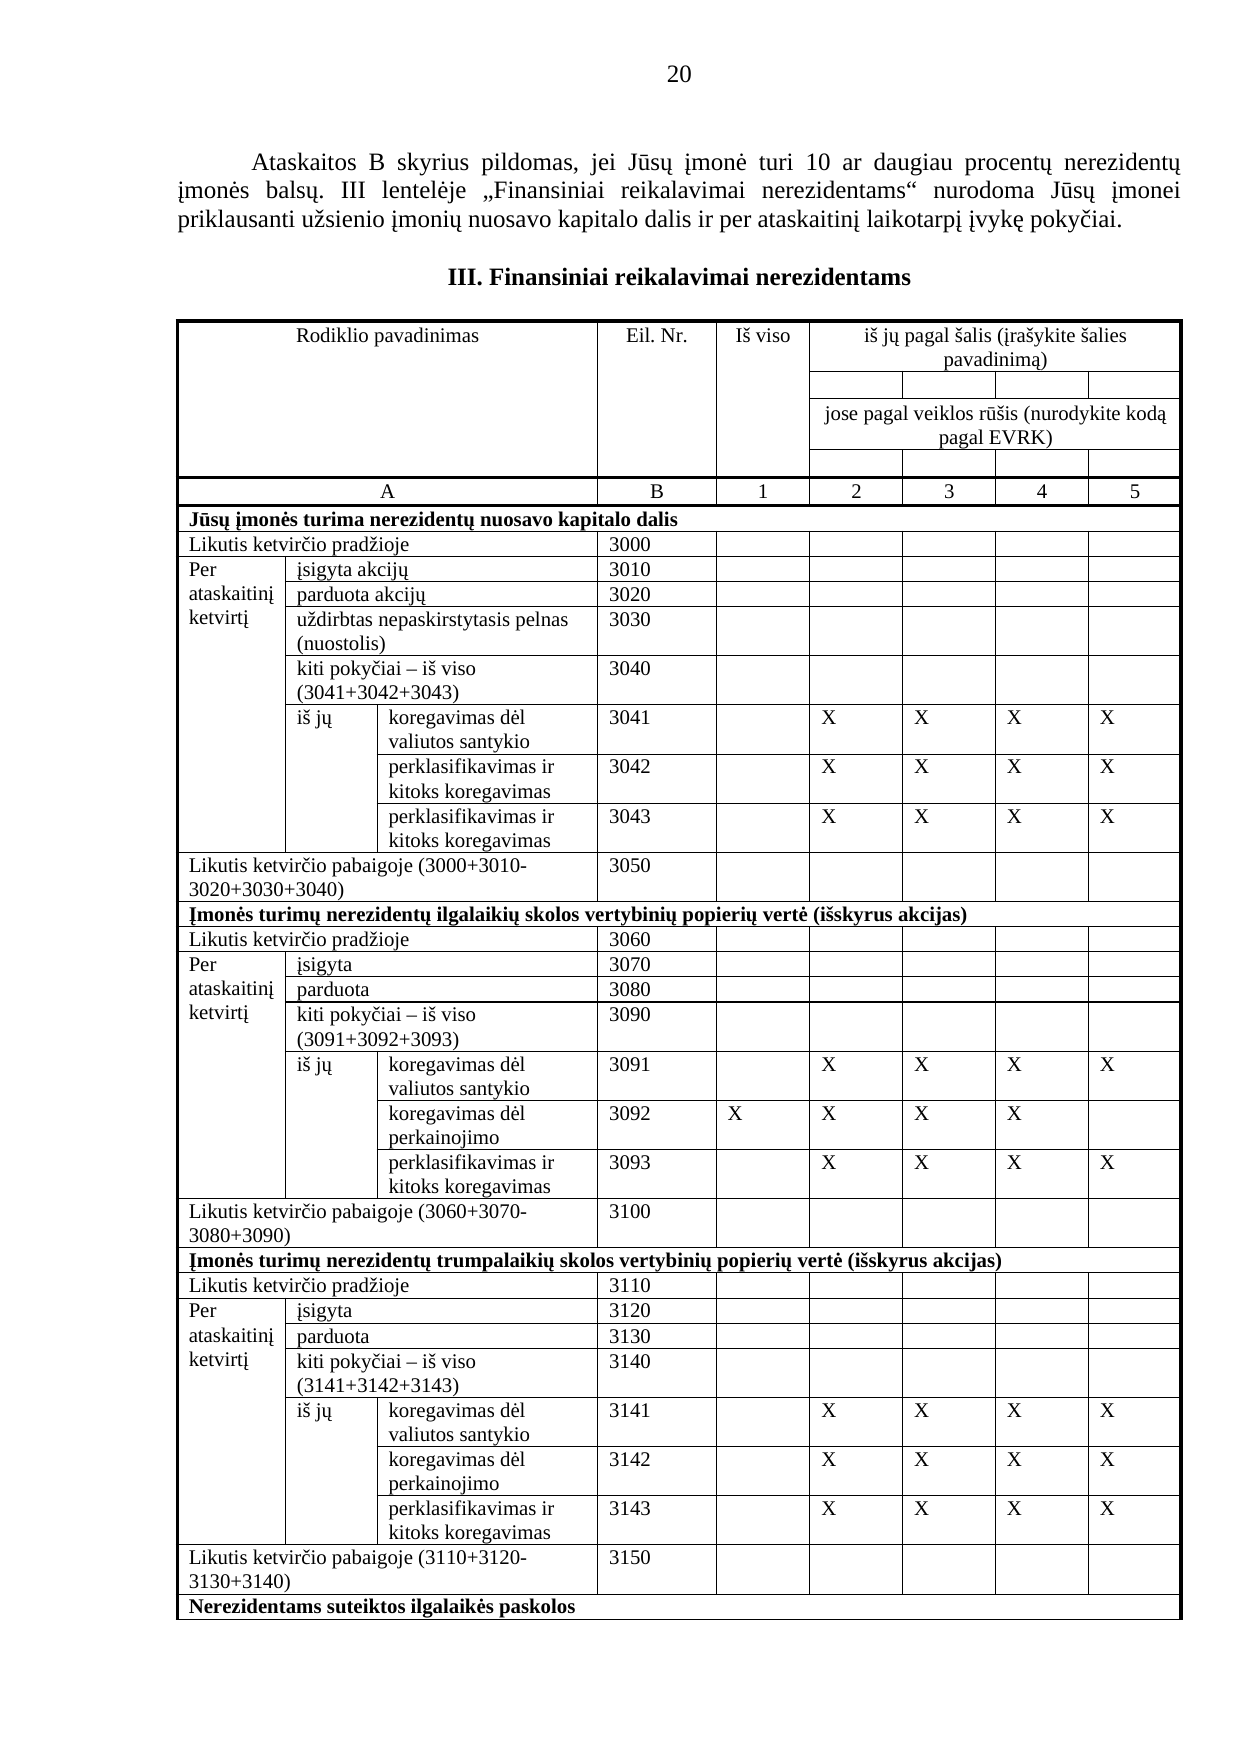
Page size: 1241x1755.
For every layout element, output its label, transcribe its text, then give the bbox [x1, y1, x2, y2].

table_cell [903, 1545, 995, 1593]
table_cell X [810, 755, 902, 803]
table_cell X [996, 1150, 1088, 1198]
table_cell [810, 977, 902, 1001]
table_cell [996, 532, 1088, 556]
table_cell X [996, 1496, 1088, 1544]
table_cell 3150 [598, 1545, 716, 1593]
table_cell 4 [996, 479, 1088, 503]
table_cell 3030 [598, 607, 716, 655]
table_cell [717, 607, 809, 655]
table_cell 3110 [598, 1273, 716, 1297]
table_cell [903, 1349, 995, 1397]
table_cell X [717, 1101, 809, 1149]
table_cell [717, 656, 809, 704]
table_cell Įmonės turimų nerezidentų trumpalaikių skolos vertybinių popierių vertė (išskyrus akcijas) [179, 1248, 1179, 1272]
table_cell [717, 804, 809, 852]
table_cell [717, 532, 809, 556]
table_cell [903, 952, 995, 976]
table_cell 3050 [598, 853, 716, 901]
table_cell [1089, 1299, 1179, 1322]
table_cell koregavimas dėl valiutos santykio [378, 1398, 597, 1446]
table_cell iš jų [286, 705, 377, 852]
table_cell [1089, 372, 1179, 398]
table_cell [1089, 656, 1179, 704]
table_cell perklasifikavimas ir kitoks koregavimas [378, 1496, 597, 1544]
table_cell [810, 1324, 902, 1348]
table_cell [996, 372, 1088, 398]
table_cell X [903, 1101, 995, 1149]
table_cell perklasifikavimas ir kitoks koregavimas [378, 1150, 597, 1198]
table_cell X [810, 1398, 902, 1446]
table_cell [717, 1545, 809, 1593]
table_cell įsigyta [286, 952, 597, 976]
table_cell X [996, 804, 1088, 852]
table_cell [903, 927, 995, 951]
table_cell [1089, 1003, 1179, 1051]
table_cell [717, 977, 809, 1001]
table_cell [903, 1199, 995, 1247]
table_cell [717, 755, 809, 803]
table_cell X [996, 1101, 1088, 1149]
table_cell X [810, 1447, 902, 1495]
table_cell [717, 927, 809, 951]
text Ataskaitos B skyrius pildomas, jei Jūsų įmonė turi 10 ar daugiau procentų nerezidentų įmonės balsų. III lentelėje „Finansiniai reikalavimai nerezidentams“ nurodoma Jūsų įmonei priklausanti užsienio įmonių nuosavo kapitalo dalis ir per ataskaitinį laikotarpį įvykę pokyčiai. [177, 147, 1181, 233]
table_cell Likutis ketvirčio pradžioje [179, 1273, 597, 1297]
table_header Rodiklio pavadinimas [179, 323, 597, 476]
text III. Finansiniai reikalavimai nerezidentams [177, 262, 1181, 291]
table_cell [717, 1398, 809, 1446]
table_cell [717, 1052, 809, 1100]
table_cell 3090 [598, 1003, 716, 1051]
table_cell 3080 [598, 977, 716, 1001]
table_cell 3092 [598, 1101, 716, 1149]
table_cell [810, 582, 902, 606]
table_cell [810, 853, 902, 901]
table_cell 2 [810, 479, 902, 503]
table_cell [810, 1349, 902, 1397]
table_cell [810, 532, 902, 556]
table_cell 5 [1089, 479, 1179, 503]
table_cell [1089, 977, 1179, 1001]
table_cell [903, 1273, 995, 1297]
table_cell [717, 952, 809, 976]
table_cell 3143 [598, 1496, 716, 1544]
table_cell jose pagal veiklos rūšis (nurodykite kodą pagal EVRK) [810, 399, 1179, 449]
table_cell [1089, 1349, 1179, 1397]
table_cell [903, 1324, 995, 1348]
table_cell [717, 1299, 809, 1322]
table_cell [717, 1496, 809, 1544]
table_cell [1089, 532, 1179, 556]
table_cell [996, 1003, 1088, 1051]
table_cell perklasifikavimas ir kitoks koregavimas [378, 755, 597, 803]
table_cell X [903, 1150, 995, 1198]
table_cell [996, 853, 1088, 901]
table_cell kiti pokyčiai – iš viso (3041+3042+3043) [286, 656, 597, 704]
table_cell [1089, 607, 1179, 655]
table_cell [996, 1324, 1088, 1348]
table_cell [810, 952, 902, 976]
table_cell [996, 927, 1088, 951]
table_cell [903, 977, 995, 1001]
table_cell [717, 582, 809, 606]
table_cell X [996, 1447, 1088, 1495]
table_cell 1 [717, 479, 809, 503]
table_cell Per ataskaitinį ketvirtį [179, 952, 285, 1198]
table_cell [903, 557, 995, 581]
table_cell uždirbtas nepaskirstytasis pelnas (nuostolis) [286, 607, 597, 655]
table_cell [996, 1299, 1088, 1322]
table_cell [1089, 952, 1179, 976]
table_cell [810, 927, 902, 951]
table_cell parduota [286, 977, 597, 1001]
table_cell [1089, 927, 1179, 951]
table_cell [996, 582, 1088, 606]
table_cell 3120 [598, 1299, 716, 1322]
table_cell X [903, 1447, 995, 1495]
table_cell 3000 [598, 532, 716, 556]
table_cell [717, 705, 809, 753]
table_cell [810, 1273, 902, 1297]
table_cell X [903, 1052, 995, 1100]
table_cell [810, 1003, 902, 1051]
table_cell [810, 1545, 902, 1593]
table_cell parduota akcijų [286, 582, 597, 606]
table_cell [810, 1199, 902, 1247]
table_cell [717, 1349, 809, 1397]
table_cell koregavimas dėl valiutos santykio [378, 1052, 597, 1100]
table_cell X [810, 1101, 902, 1149]
table_cell X [996, 705, 1088, 753]
table_cell 3010 [598, 557, 716, 581]
table_cell Įmonės turimų nerezidentų ilgalaikių skolos vertybinių popierių vertė (išskyrus akcijas) [179, 902, 1179, 926]
table_cell 3093 [598, 1150, 716, 1198]
table_cell [810, 450, 902, 476]
table_cell X [1089, 755, 1179, 803]
table_cell X [996, 755, 1088, 803]
table_cell X [810, 1496, 902, 1544]
table_cell X [903, 1496, 995, 1544]
table_cell [717, 853, 809, 901]
table_cell [717, 1003, 809, 1051]
table_cell įsigyta [286, 1299, 597, 1322]
table_cell kiti pokyčiai – iš viso (3091+3092+3093) [286, 1003, 597, 1051]
table_cell 3130 [598, 1324, 716, 1348]
table_cell 3070 [598, 952, 716, 976]
table_cell Likutis ketvirčio pabaigoje (3000+3010-3020+3030+3040) [179, 853, 597, 901]
table_cell iš jų [286, 1052, 377, 1198]
table_cell X [1089, 1398, 1179, 1446]
table_cell [717, 1273, 809, 1297]
table_cell [1089, 557, 1179, 581]
table_cell [903, 532, 995, 556]
table_cell X [1089, 1052, 1179, 1100]
table_header Eil. Nr. [598, 323, 716, 476]
table_cell X [996, 1052, 1088, 1100]
table_cell [717, 1447, 809, 1495]
table_cell X [1089, 1496, 1179, 1544]
table_cell 3141 [598, 1398, 716, 1446]
table_cell X [903, 1398, 995, 1446]
table_cell [996, 607, 1088, 655]
table_cell [810, 607, 902, 655]
table_cell X [810, 1150, 902, 1198]
table_cell 3020 [598, 582, 716, 606]
table_cell [1089, 1273, 1179, 1297]
table_cell koregavimas dėl perkainojimo [378, 1447, 597, 1495]
table_cell [903, 450, 995, 476]
table_cell [903, 656, 995, 704]
table_cell X [903, 705, 995, 753]
table_cell Per ataskaitinį ketvirtį [179, 557, 285, 852]
table_cell [810, 372, 902, 398]
table_cell [717, 557, 809, 581]
table_cell [1089, 1101, 1179, 1149]
table_cell X [903, 804, 995, 852]
table_cell 3043 [598, 804, 716, 852]
table_cell parduota [286, 1324, 597, 1348]
table_cell [1089, 1545, 1179, 1593]
table_cell Jūsų įmonės turima nerezidentų nuosavo kapitalo dalis [179, 507, 1179, 531]
table_cell perklasifikavimas ir kitoks koregavimas [378, 804, 597, 852]
table_cell X [996, 1398, 1088, 1446]
table_cell 3042 [598, 755, 716, 803]
table_cell [810, 1299, 902, 1322]
table_cell 3041 [598, 705, 716, 753]
table_cell [996, 977, 1088, 1001]
table_cell A [179, 479, 597, 503]
table_cell Likutis ketvirčio pabaigoje (3060+3070-3080+3090) [179, 1199, 597, 1247]
table_cell Likutis ketvirčio pradžioje [179, 927, 597, 951]
table_cell [996, 557, 1088, 581]
table_cell [1089, 1324, 1179, 1348]
table_cell X [810, 804, 902, 852]
table_cell [717, 1324, 809, 1348]
table_cell [996, 1199, 1088, 1247]
table_cell Nerezidentams suteiktos ilgalaikės paskolos [179, 1595, 1179, 1618]
table_cell [717, 1150, 809, 1198]
table_cell koregavimas dėl perkainojimo [378, 1101, 597, 1149]
table_cell 3 [903, 479, 995, 503]
table_cell [996, 1273, 1088, 1297]
table_cell [996, 952, 1088, 976]
table_cell Per ataskaitinį ketvirtį [179, 1299, 285, 1544]
table_cell 3060 [598, 927, 716, 951]
table_cell 3140 [598, 1349, 716, 1397]
table_cell [903, 372, 995, 398]
table_cell X [903, 755, 995, 803]
table_cell B [598, 479, 716, 503]
table_cell 3040 [598, 656, 716, 704]
table_cell [810, 557, 902, 581]
table_cell X [1089, 804, 1179, 852]
table_cell 3100 [598, 1199, 716, 1247]
table_cell Likutis ketvirčio pradžioje [179, 532, 597, 556]
table_cell X [1089, 1447, 1179, 1495]
table_cell [996, 1349, 1088, 1397]
table_cell X [1089, 705, 1179, 753]
table_cell Likutis ketvirčio pabaigoje (3110+3120-3130+3140) [179, 1545, 597, 1593]
table_cell koregavimas dėl valiutos santykio [378, 705, 597, 753]
table_cell [903, 607, 995, 655]
table_cell [903, 1299, 995, 1322]
table_cell [903, 582, 995, 606]
table_cell X [1089, 1150, 1179, 1198]
table_cell [996, 656, 1088, 704]
table_cell 3142 [598, 1447, 716, 1495]
table_cell 3091 [598, 1052, 716, 1100]
table_cell [1089, 853, 1179, 901]
table_cell [903, 853, 995, 901]
table_cell [996, 450, 1088, 476]
table_cell [810, 656, 902, 704]
table_cell [1089, 450, 1179, 476]
table_header iš jų pagal šalis (įrašykite šalies pavadinimą) [810, 323, 1179, 371]
table_cell kiti pokyčiai – iš viso (3141+3142+3143) [286, 1349, 597, 1397]
table_cell [1089, 1199, 1179, 1247]
table_cell įsigyta akcijų [286, 557, 597, 581]
table_cell X [810, 705, 902, 753]
table_cell X [810, 1052, 902, 1100]
table_header Iš viso [717, 323, 809, 476]
table_cell [903, 1003, 995, 1051]
table_cell [1089, 582, 1179, 606]
table_cell [717, 1199, 809, 1247]
table_cell [996, 1545, 1088, 1593]
table_cell iš jų [286, 1398, 377, 1544]
